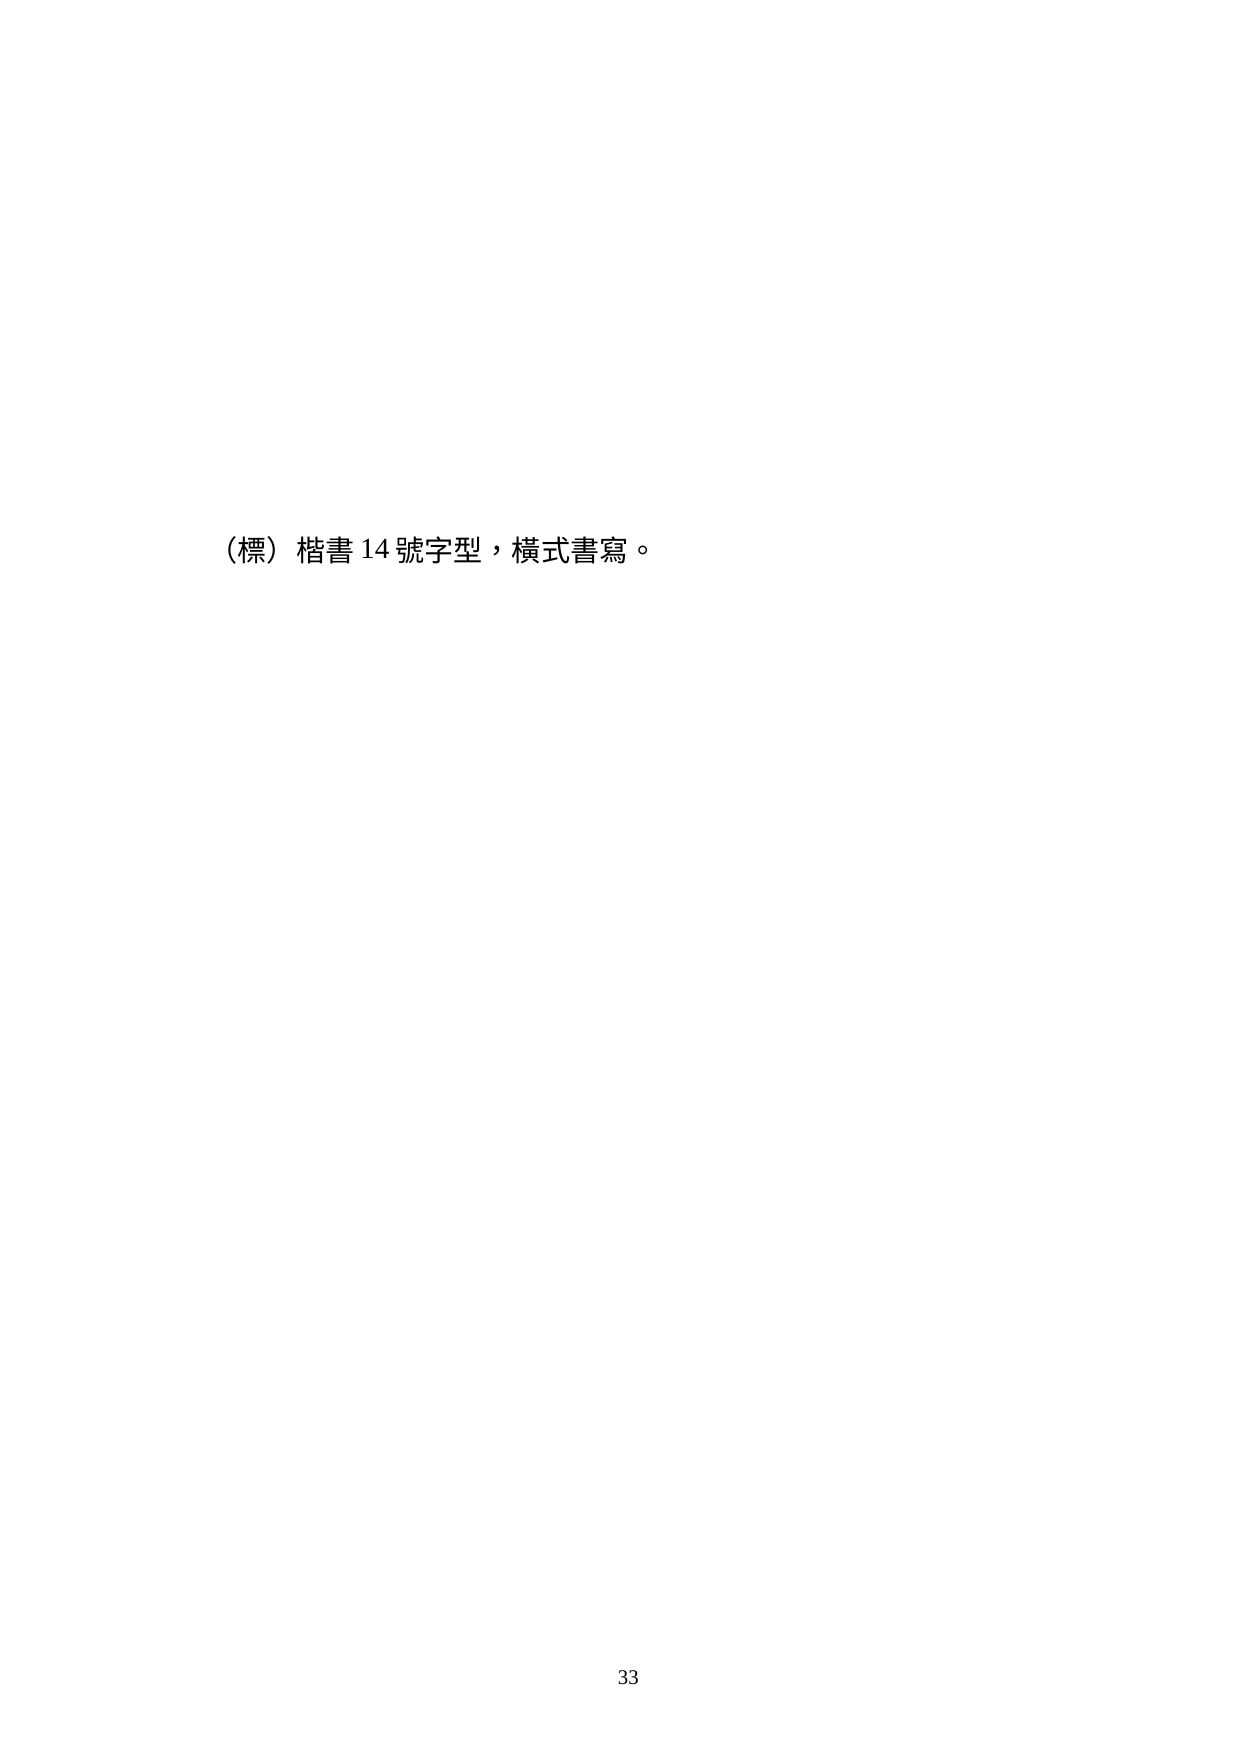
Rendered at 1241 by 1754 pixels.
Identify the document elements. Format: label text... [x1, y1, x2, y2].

text （標）楷書14號字型，橫式書寫。 [150, 507, 1106, 569]
